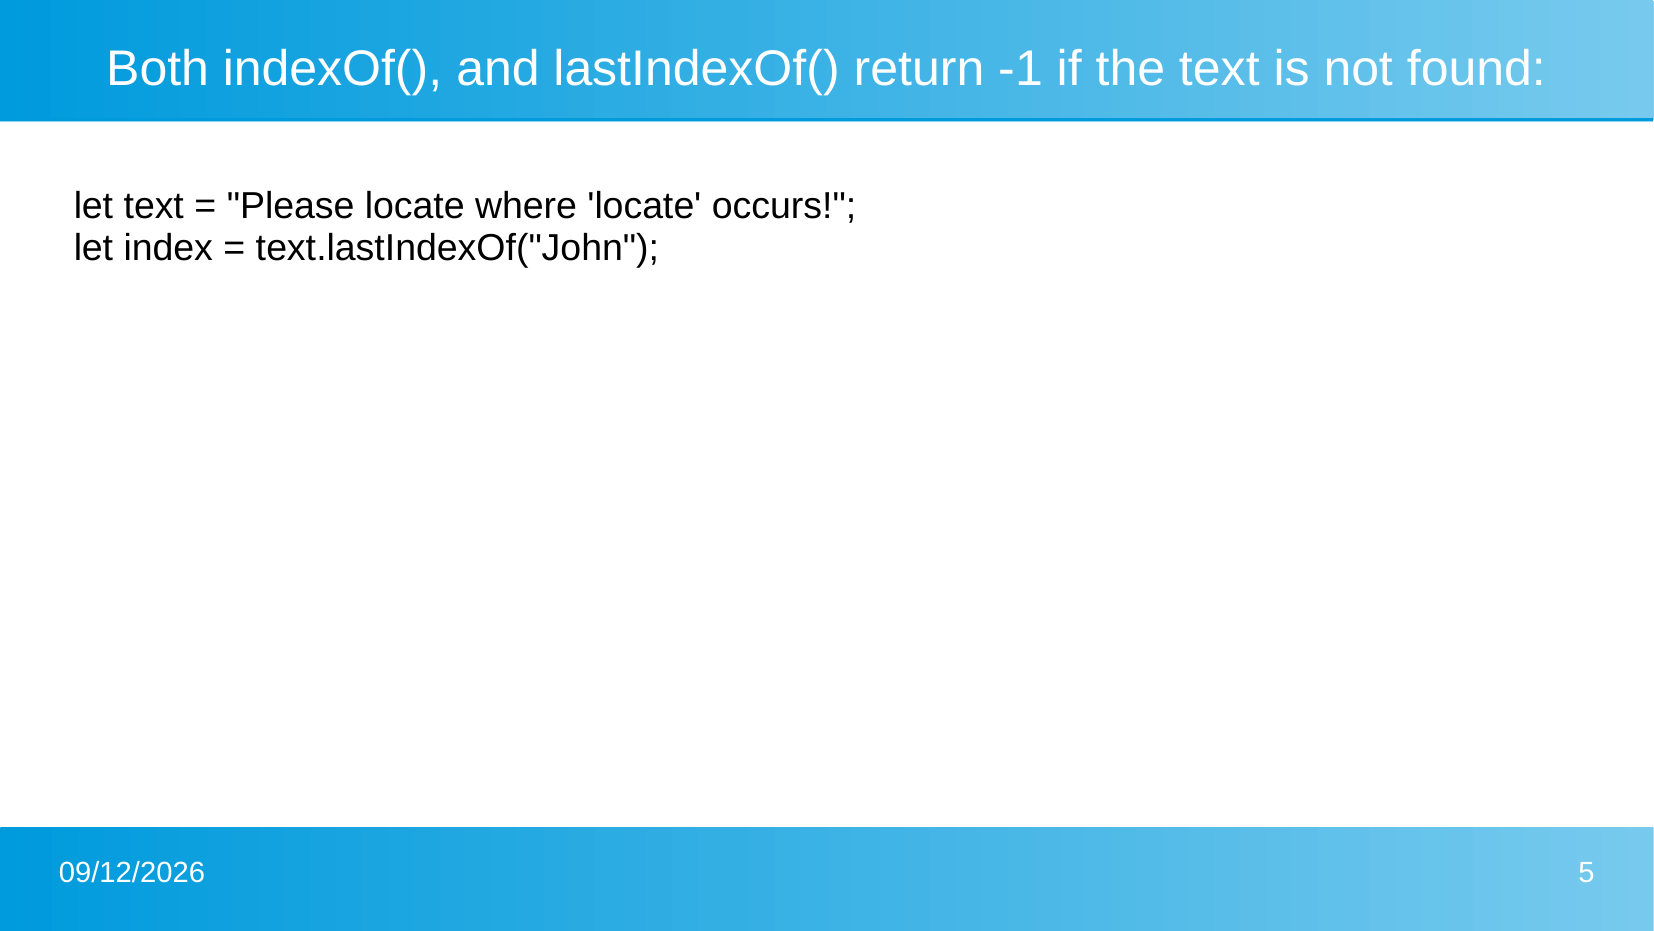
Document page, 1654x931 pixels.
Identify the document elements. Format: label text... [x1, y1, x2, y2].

title Both indexOf(), and lastIndexOf() return -1 if the text is not found: [59, 29, 1595, 108]
text_box let text = "Please locate where 'locate' occurs!"; let index = text.lastIndexOf("John"); [59, 177, 1536, 276]
